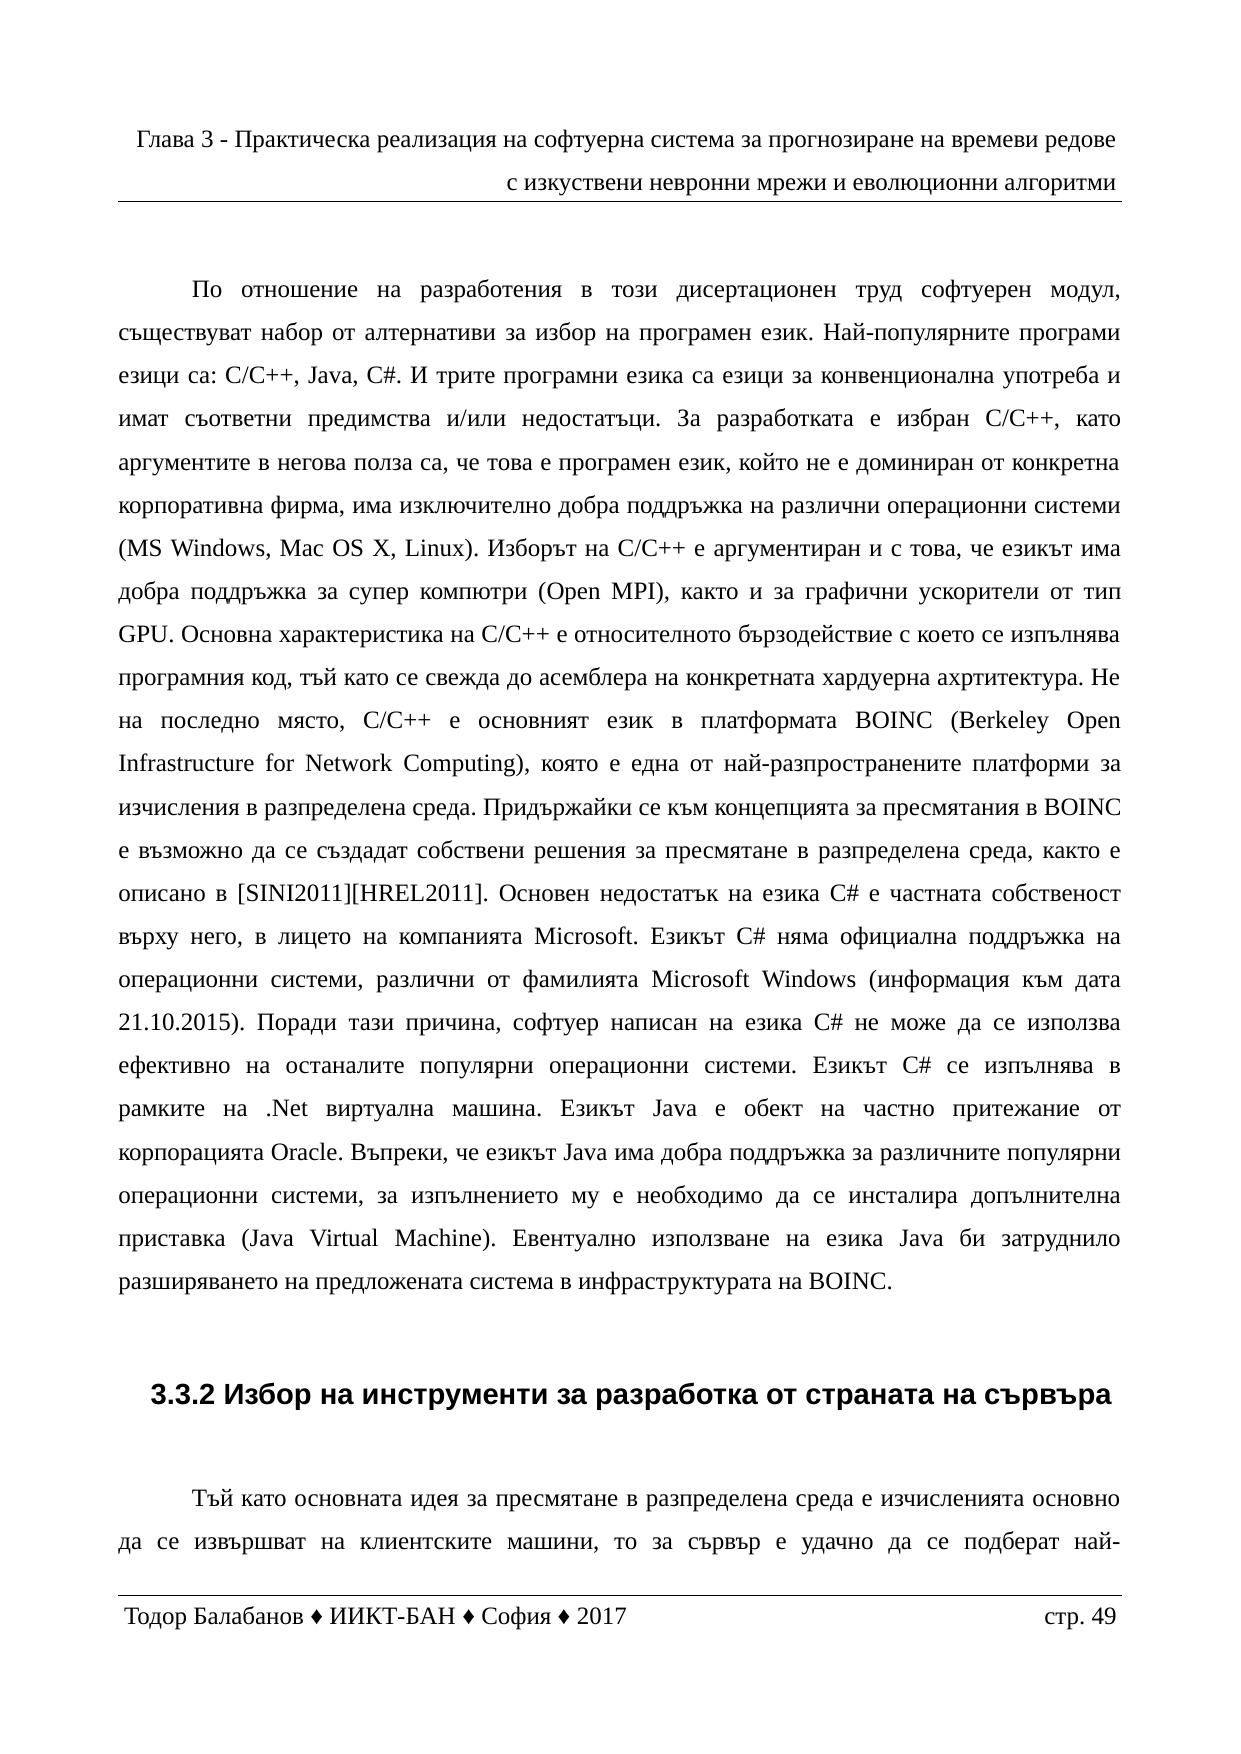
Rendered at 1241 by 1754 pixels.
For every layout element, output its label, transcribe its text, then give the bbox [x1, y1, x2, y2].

subtitle 3.3.2 Избор на инструменти за разработка от страната на сървъра [118, 1377, 1122, 1411]
text По отношение на разработения в този дисертационен труд софтуерен модул, съществуват набор от алтернативи за избор на програмен език. Най-популярните програми езици са: C/C++, Java, C#. И трите програмни езика са езици за конвенционална употреба и имат съответни предимства и/или недостатъци. За разработката е избран С/С++, като аргументите в негова полза са, че това е програмен език, който не е доминиран от конкретна корпоративна фирма, има изключително добра поддръжка на различни операционни системи (MS Windows, Mac OS X, Linux). Изборът на C/C++ е аргументиран и с това, че езикът има добра поддръжка за супер компютри (Open MPI), както и за графични ускорители от тип GPU. Основна характеристика на С/С++ е относителното бързодействие с което се изпълнява програмния код, тъй като се свежда до асемблера на конкретната хардуерна ахртитектура. Не на последно място, С/С++ е основният език в платформата BOINC (Berkeley Open Infrastructure for Network Computing), която е една от най-разпространените платформи за изчисления в разпределена среда. Придържайки се към концепцията за пресмятания в BOINC е възможно да се създадат собствени решения за пресмятане в разпределена среда, както е описано в [SINI2011][HREL2011]. Основен недостатък на езика С# е частната собственост върху него, в лицето на компанията Microsoft. Езикът С# няма официална поддръжка на операционни системи, различни от фамилията Microsoft Windows (информация към дата 21.10.2015). Поради тази причина, софтуер написан на езика С# не може да се използва ефективно на останалите популярни операционни системи. Езикът С# се изпълнява в рамките на .Net виртуална машина. Езикът Java е обект на частно притежание от корпорацията Oracle. Въпреки, че езикът Java има добра поддръжка за различните популярни операционни системи, за изпълнението му е необходимо да се инсталира допълнителна приставка (Java Virtual Machine). Евентуално използване на езика Java би затруднило разширяването на предложената система в инфраструктурата на BOINC. [118, 274, 1122, 1295]
text Тъй като основната идея за пресмятане в разпределена среда е изчисленията основно да се извършват на клиентските машини, то за сървър е удачно да се подберат най- [118, 1483, 1122, 1555]
